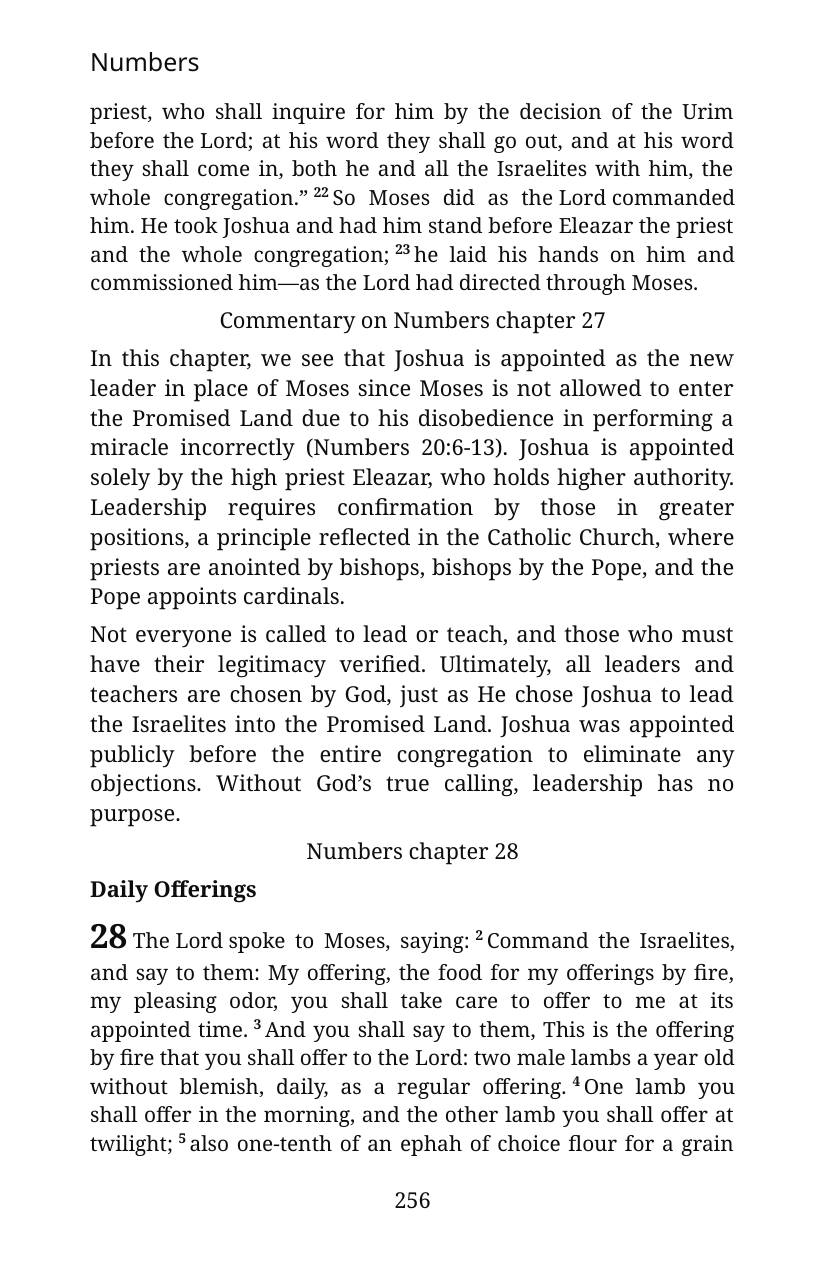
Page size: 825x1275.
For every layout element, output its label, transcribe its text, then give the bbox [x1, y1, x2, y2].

text Numbers chapter 28 [90, 836, 735, 866]
text Not everyone is called to lead or teach, and those who must have their legitimacy verified. Ultimately, all leaders and teachers are chosen by God, just as He chose Joshua to lead the Israelites into the Promised Land. Joshua was appointed publicly before the entire congregation to eliminate any objections. Without God’s true calling, leadership has no purpose. [90, 619, 735, 828]
text In this chapter, we see that Joshua is appointed as the new leader in place of Moses since Moses is not allowed to enter the Promised Land due to his disobedience in performing a miracle incorrectly (Numbers 20:6-13). Joshua is appointed solely by the high priest Eleazar, who holds higher authority. Leadership requires confirmation by those in greater positions, a principle reflected in the Catholic Church, where priests are anointed by bishops, bishops by the Pope, and the Pope appoints cardinals. [90, 343, 735, 611]
text Commentary on Numbers chapter 27 [90, 305, 735, 335]
text 28 The Lord spoke to Moses, saying: 2 Command the Israelites, and say to them: My offering, the food for my offerings by fire, my pleasing odor, you shall take care to offer to me at its appointed time. 3 And you shall say to them, This is the offering by fire that you shall offer to the Lord: two male lambs a year old without blemish, daily, as a regular offering. 4 One lamb you shall offer in the morning, and the other lamb you shall offer at twilight; 5 also one-tenth of an ephah of choice flour for a grain [90, 913, 735, 1157]
text Daily Offerings [90, 874, 735, 904]
text priest, who shall inquire for him by the decision of the Urim before the Lord; at his word they shall go out, and at his word they shall come in, both he and all the Israelites with him, the whole congregation.” 22 So Moses did as the Lord commanded him. He took Joshua and had him stand before Eleazar the priest and the whole congregation; 23 he laid his hands on him and commissioned him—as the Lord had directed through Moses. [90, 97, 735, 297]
